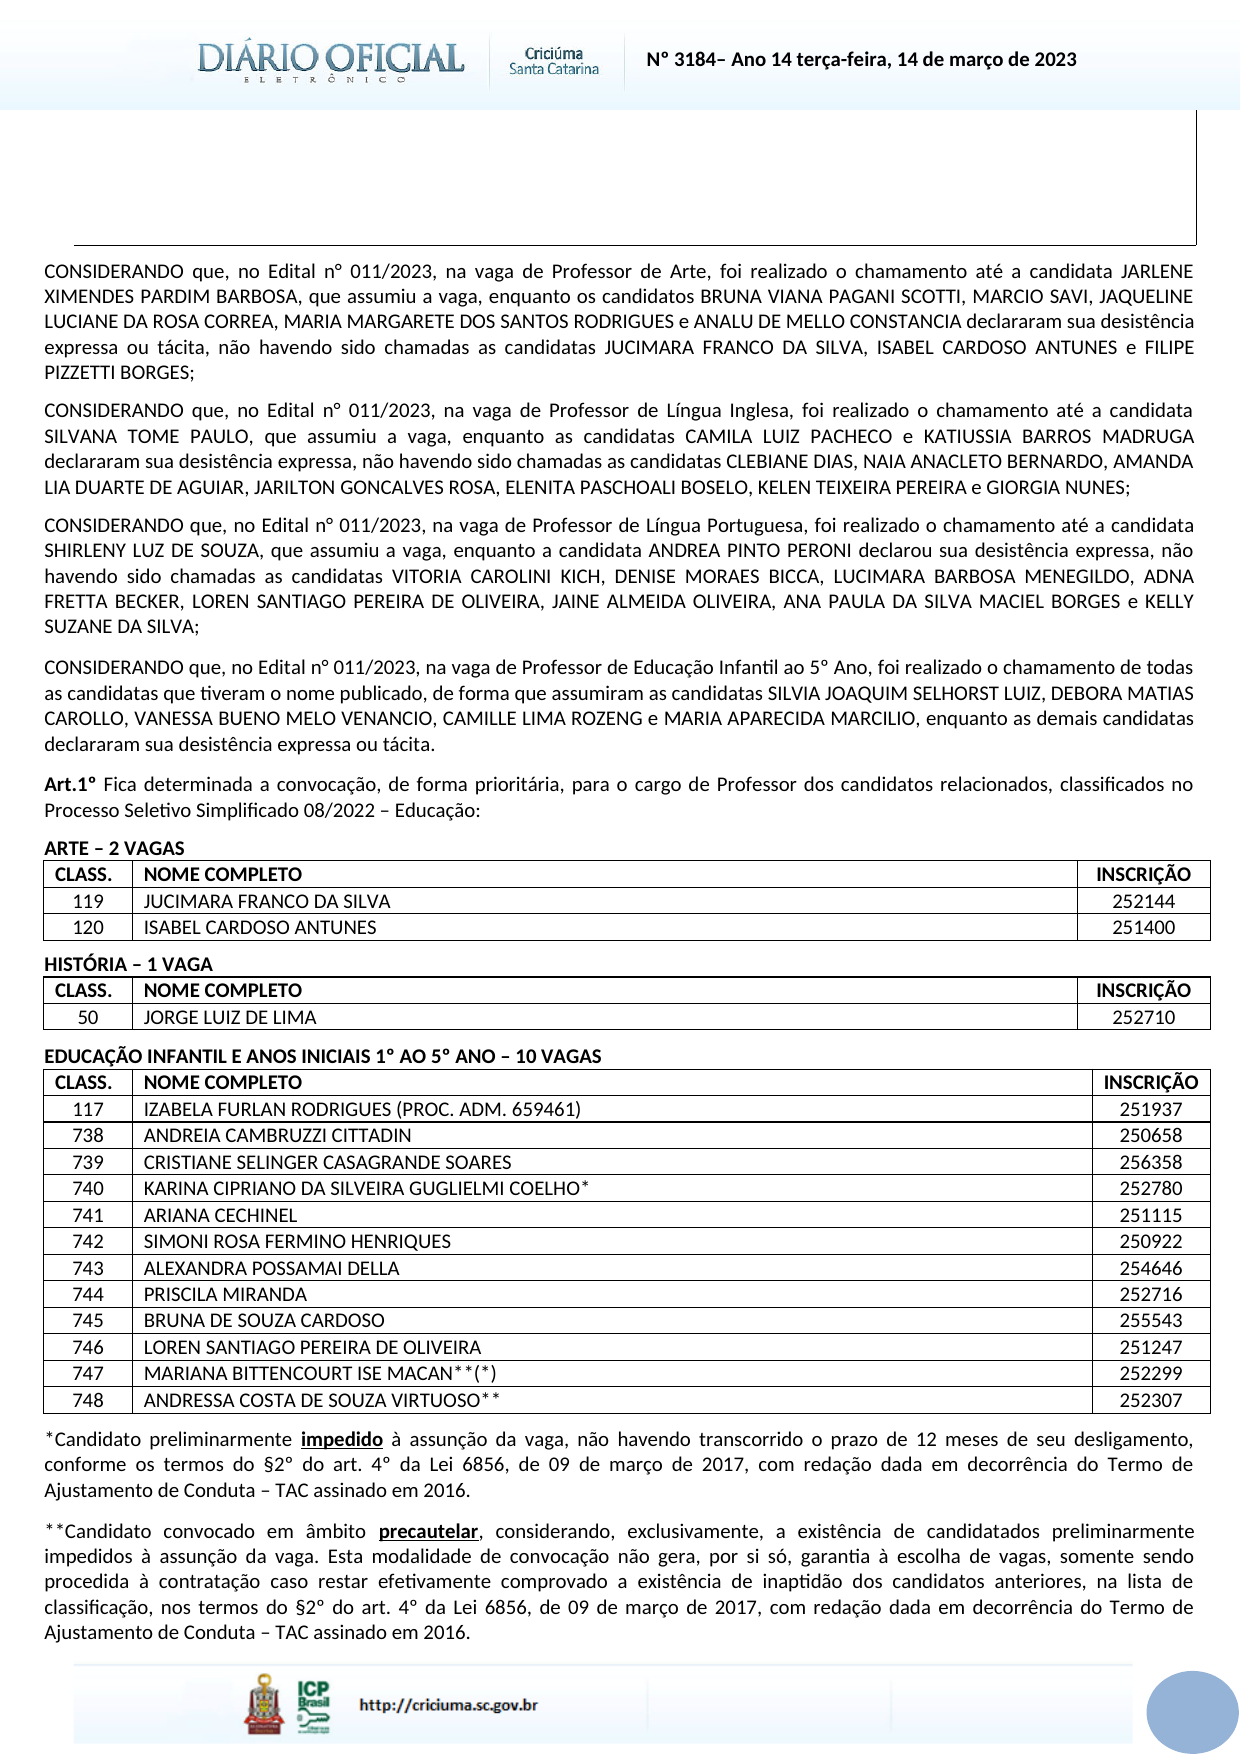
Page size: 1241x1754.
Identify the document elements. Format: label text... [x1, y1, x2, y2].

table_cell JORGE LUIZ DE LIMA [133, 1004, 1077, 1029]
table_cell 742 [44, 1228, 132, 1254]
table_cell 739 [44, 1149, 132, 1174]
table_header NOME COMPLETO [133, 1070, 1092, 1095]
text CONSIDERANDO que, no Edital n° 011/2023, na vaga de Professor de Língua Inglesa, foi realizado o chamamento até a candidata SILVANA TOME PAULO, que assumiu a vaga, enquanto as candidatas CAMILA LUIZ PACHECO e KATIUSSIA BARROS MADRUGA declararam sua desistência expressa, não havendo sido chamadas as candidatas CLEBIANE DIAS, NAIA ANACLETO BERNARDO, AMANDA LIA DUARTE DE AGUIAR, JARILTON GONCALVES ROSA, ELENITA PASCHOALI BOSELO, KELEN TEIXEIRA PEREIRA e GIORGIA NUNES; [44, 398, 1196, 499]
table_cell 741 [44, 1202, 132, 1227]
table_cell ALEXANDRA POSSAMAI DELLA [133, 1255, 1092, 1280]
table_header NOME COMPLETO [133, 978, 1077, 1003]
table_cell 748 [44, 1387, 132, 1412]
table_header INSCRIÇÃO [1078, 861, 1210, 887]
table_cell 746 [44, 1334, 132, 1359]
table_header CLASS. [44, 861, 132, 887]
table_cell 252307 [1093, 1387, 1210, 1412]
table_cell SIMONI ROSA FERMINO HENRIQUES [133, 1228, 1092, 1254]
table_cell 119 [44, 888, 132, 913]
table_cell PRISCILA MIRANDA [133, 1281, 1092, 1307]
table_cell JUCIMARA FRANCO DA SILVA [133, 888, 1077, 913]
text CONSIDERANDO que, no Edital n° 011/2023, na vaga de Professor de Arte, foi realizado o chamamento até a candidata JARLENE XIMENDES PARDIM BARBOSA, que assumiu a vaga, enquanto os candidatos BRUNA VIANA PAGANI SCOTTI, MARCIO SAVI, JAQUELINE LUCIANE DA ROSA CORREA, MARIA MARGARETE DOS SANTOS RODRIGUES e ANALU DE MELLO CONSTANCIA declararam sua desistência expressa ou tácita, não havendo sido chamadas as candidatas JUCIMARA FRANCO DA SILVA, ISABEL CARDOSO ANTUNES e FILIPE PIZZETTI BORGES; [44, 258, 1196, 385]
table_cell 251115 [1093, 1202, 1210, 1227]
table_cell 251937 [1093, 1096, 1210, 1121]
text CONSIDERANDO que, no Edital n° 011/2023, na vaga de Professor de Educação Infantil ao 5º Ano, foi realizado o chamamento de todas as candidatas que tiveram o nome publicado, de forma que assumiram as candidatas SILVIA JOAQUIM SELHORST LUIZ, DEBORA MATIAS CAROLLO, VANESSA BUENO MELO VENANCIO, CAMILLE LIMA ROZENG e MARIA APARECIDA MARCILIO, enquanto as demais candidatas declararam sua desistência expressa ou tácita. [44, 654, 1196, 756]
table_cell 120 [44, 914, 132, 940]
text Art.1º Fica determinada a convocação, de forma prioritária, para o cargo de Professor dos candidatos relacionados, classificados no Processo Seletivo Simplificado 08/2022 – Educação: [44, 771, 1196, 822]
table_cell CRISTIANE SELINGER CASAGRANDE SOARES [133, 1149, 1092, 1174]
table_cell 745 [44, 1308, 132, 1333]
table_cell 251400 [1078, 914, 1210, 940]
text EDUCAÇÃO INFANTIL E ANOS INICIAIS 1º AO 5º ANO – 10 VAGAS [44, 1043, 1196, 1068]
table_cell 743 [44, 1255, 132, 1280]
text CONSIDERANDO que, no Edital n° 011/2023, na vaga de Professor de Língua Portuguesa, foi realizado o chamamento até a candidata SHIRLENY LUZ DE SOUZA, que assumiu a vaga, enquanto a candidata ANDREA PINTO PERONI declarou sua desistência expressa, não havendo sido chamadas as candidatas VITORIA CAROLINI KICH, DENISE MORAES BICCA, LUCIMARA BARBOSA MENEGILDO, ADNA FRETTA BECKER, LOREN SANTIAGO PEREIRA DE OLIVEIRA, JAINE ALMEIDA OLIVEIRA, ANA PAULA DA SILVA MACIEL BORGES e KELLY SUZANE DA SILVA; [44, 512, 1196, 639]
table_cell 252710 [1078, 1004, 1210, 1029]
table_cell LOREN SANTIAGO PEREIRA DE OLIVEIRA [133, 1334, 1092, 1359]
table_cell 747 [44, 1361, 132, 1386]
table_cell 252780 [1093, 1175, 1210, 1201]
table_cell 251247 [1093, 1334, 1210, 1359]
table_cell 250922 [1093, 1228, 1210, 1254]
table_cell 250658 [1093, 1123, 1210, 1148]
table_cell BRUNA DE SOUZA CARDOSO [133, 1308, 1092, 1333]
text *Candidato preliminarmente impedido à assunção da vaga, não havendo transcorrido o prazo de 12 meses de seu desligamento, conforme os termos do §2º do art. 4º da Lei 6856, de 09 de março de 2017, com redação dada em decorrência do Termo de Ajustamento de Conduta – TAC assinado em 2016. [44, 1426, 1196, 1502]
text HISTÓRIA – 1 VAGA [44, 951, 1196, 976]
table_header INSCRIÇÃO [1078, 978, 1210, 1003]
table_header NOME COMPLETO [133, 861, 1077, 887]
table_cell 117 [44, 1096, 132, 1121]
table_cell IZABELA FURLAN RODRIGUES (PROC. ADM. 659461) [133, 1096, 1092, 1121]
table_cell 738 [44, 1123, 132, 1148]
table_cell ARIANA CECHINEL [133, 1202, 1092, 1227]
table_cell ISABEL CARDOSO ANTUNES [133, 914, 1077, 940]
table_cell 252299 [1093, 1361, 1210, 1386]
table_cell MARIANA BITTENCOURT ISE MACAN**(*) [133, 1361, 1092, 1386]
table_cell 255543 [1093, 1308, 1210, 1333]
table_cell ANDRESSA COSTA DE SOUZA VIRTUOSO** [133, 1387, 1092, 1412]
text **Candidato convocado em âmbito precautelar, considerando, exclusivamente, a existência de candidatados preliminarmente impedidos à assunção da vaga. Esta modalidade de convocação não gera, por si só, garantia à escolha de vagas, somente sendo procedida à contratação caso restar efetivamente comprovado a existência de inaptidão dos candidatos anteriores, na lista de classificação, nos termos do §2º do art. 4º da Lei 6856, de 09 de março de 2017, com redação dada em decorrência do Termo de Ajustamento de Conduta – TAC assinado em 2016. [44, 1518, 1196, 1645]
table_cell ANDREIA CAMBRUZZI CITTADIN [133, 1123, 1092, 1148]
table_cell 744 [44, 1281, 132, 1307]
table_header CLASS. [44, 978, 132, 1003]
table_cell 256358 [1093, 1149, 1210, 1174]
table_cell 50 [44, 1004, 132, 1029]
table_cell 740 [44, 1175, 132, 1201]
table_cell 252144 [1078, 888, 1210, 913]
table_cell KARINA CIPRIANO DA SILVEIRA GUGLIELMI COELHO* [133, 1175, 1092, 1201]
table_header INSCRIÇÃO [1093, 1070, 1210, 1095]
text ARTE – 2 VAGAS [44, 835, 1196, 860]
table_cell 252716 [1093, 1281, 1210, 1307]
table_header CLASS. [44, 1070, 132, 1095]
table_cell 254646 [1093, 1255, 1210, 1280]
